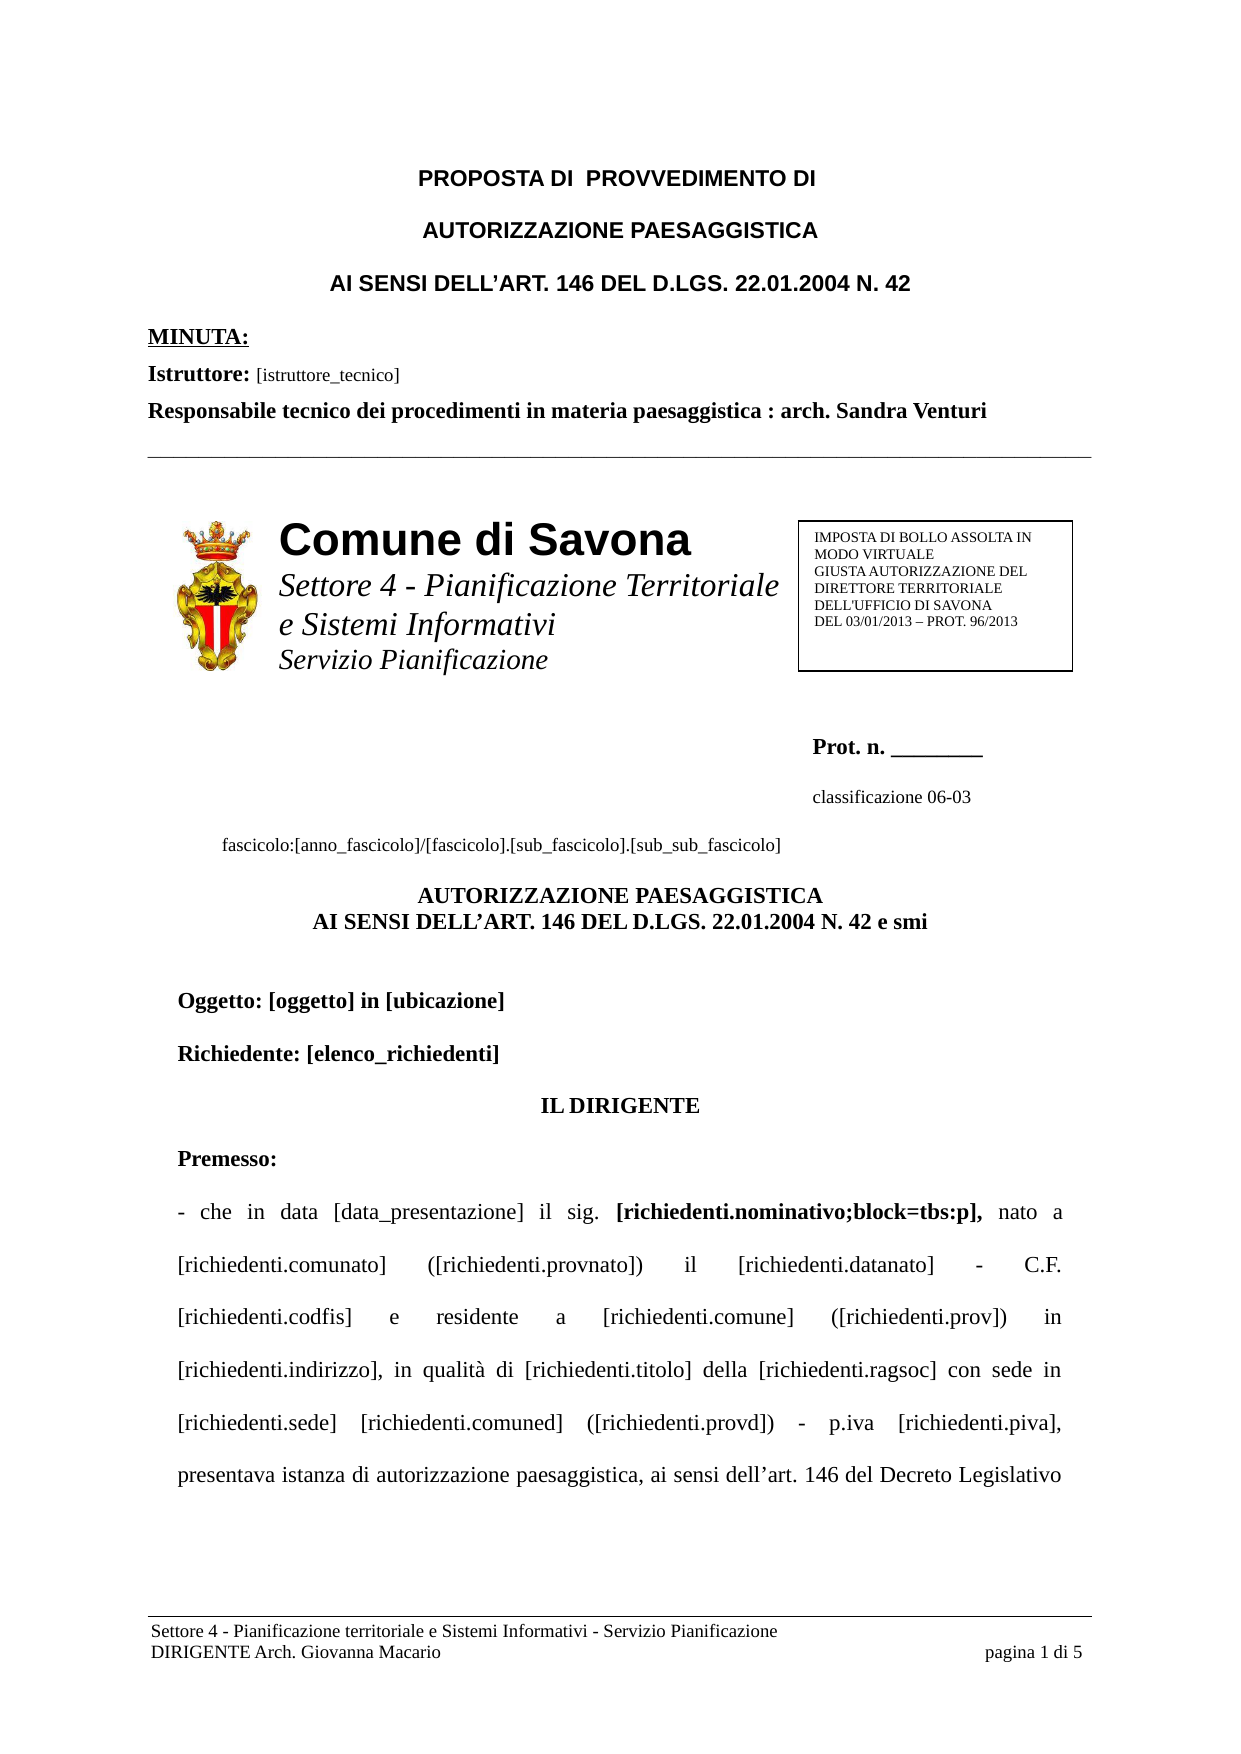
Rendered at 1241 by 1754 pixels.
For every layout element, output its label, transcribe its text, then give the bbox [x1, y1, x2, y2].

text Prot. n. ________ [177, 733, 1063, 759]
text Oggetto: [oggetto] in [ubicazione] [177, 987, 1092, 1013]
text e Sistemi Informativi [279, 604, 798, 642]
text AUTORIZZAZIONE PAESAGGISTICA [148, 217, 1092, 244]
text Servizio Pianificazione [148, 642, 1092, 676]
text Settore 4 - Pianificazione Territoriale [279, 565, 798, 604]
text AI SENSI DELL’ART. 146 DEL D.LGS. 22.01.2004 N. 42 [148, 270, 1092, 296]
text Comune di Savona [148, 513, 1092, 565]
text PROPOSTA DI PROVVEDIMENTO DI [148, 164, 1092, 191]
text __________________________________________________________________________ [148, 434, 1092, 460]
text Istruttore: [istruttore_tecnico] [148, 360, 1092, 386]
picture [155, 521, 279, 671]
text Richiedente: [elenco_richiedenti] [177, 1040, 1063, 1066]
text AI SENSI DELL’ART. 146 DEL D.LGS. 22.01.2004 N. 42 e smi [148, 908, 1092, 934]
text MINUTA: [148, 323, 1092, 349]
text AUTORIZZAZIONE PAESAGGISTICA [148, 882, 1092, 908]
text DEL 03/01/2013 – PROT. 96/2013 [814, 613, 1057, 630]
text IMPOSTA DI BOLLO ASSOLTA IN MODO VIRTUALE [814, 529, 1057, 563]
text fascicolo:[anno_fascicolo]/[fascicolo].[sub_fascicolo].[sub_sub_fascicolo] [148, 807, 1063, 855]
text Responsabile tecnico dei procedimenti in materia paesaggistica : arch. Sandra Venturi [148, 397, 1092, 423]
text Premesso: [177, 1145, 1063, 1172]
text - che in data [data_presentazione] il sig. [richiedenti.nominativo;block=tbs:p], nato a [richiedenti.comunato] ([richiedenti.provnato]) il [richiedenti.datanato] - C.F. [richiedenti.codfis] e residente a [richiedenti.comune] ([richiedenti.prov]) in [richiedenti.indirizzo], in qualità di [richiedenti.titolo] della [richiedenti.ragsoc] con sede in [richiedenti.sede] [richiedenti.comuned] ([richiedenti.provd]) - p.iva [richiedenti.piva], presentava istanza di autorizzazione paesaggistica, ai sensi dell’art. 146 del Decreto Legislativo [177, 1198, 1063, 1488]
text IL DIRIGENTE [177, 1092, 1063, 1119]
text classificazione 06-03 [177, 786, 1063, 807]
text [1073, 604, 1092, 642]
text GIUSTA AUTORIZZAZIONE DEL DIRETTORE TERRITORIALE DELL'UFFICIO DI SAVONA [814, 563, 1057, 613]
